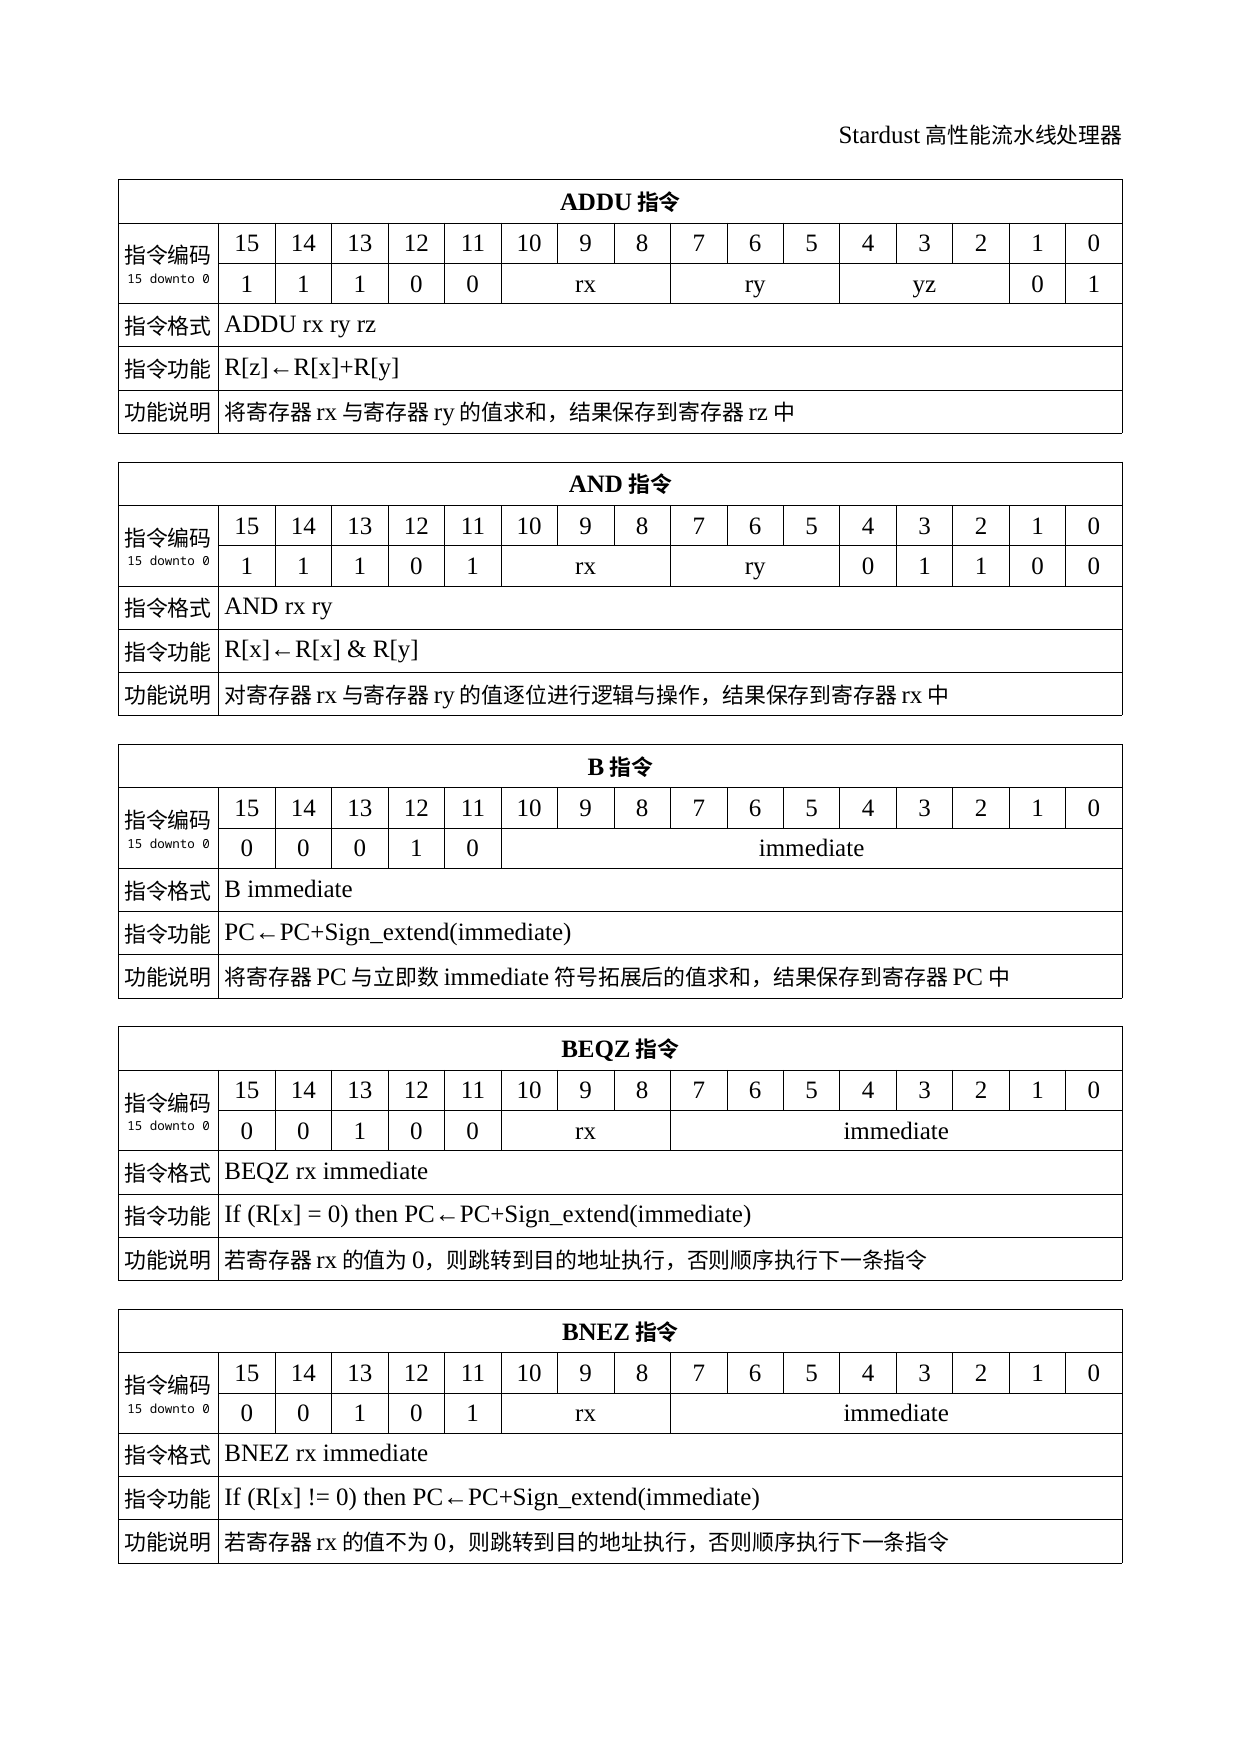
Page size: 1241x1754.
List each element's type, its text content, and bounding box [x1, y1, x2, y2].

table_cell 15 [219, 788, 275, 828]
table_cell 0 [445, 829, 501, 868]
table_cell 8 [615, 1353, 670, 1392]
table_cell 15 [219, 1353, 275, 1392]
table_cell 9 [558, 1353, 614, 1392]
table_cell 2 [953, 1353, 1009, 1392]
table_cell 2 [953, 506, 1009, 545]
table_cell 指令编码 15 downto 0 [119, 1353, 218, 1433]
table_cell 0 [1066, 506, 1122, 545]
table_cell 12 [389, 224, 444, 263]
table_cell 0 [1066, 224, 1122, 263]
table_cell 4 [840, 788, 896, 828]
table_cell 9 [558, 788, 614, 828]
table_cell 6 [728, 506, 783, 545]
table_cell 7 [671, 1353, 727, 1392]
table_cell 0 [389, 1111, 444, 1150]
table_cell 12 [389, 506, 444, 545]
table_cell 0 [1066, 1071, 1122, 1110]
table_cell 指令编码 15 downto 0 [119, 224, 218, 303]
table_cell 11 [445, 506, 501, 545]
table_cell 2 [953, 1071, 1009, 1110]
table_cell 10 [502, 788, 557, 828]
table_cell 11 [445, 224, 501, 263]
table_cell BEQZ rx immediate [219, 1151, 1122, 1193]
table_cell 6 [728, 788, 783, 828]
table_cell rx [502, 546, 670, 586]
table_cell 0 [1010, 546, 1065, 586]
table_cell 11 [445, 1071, 501, 1110]
table_cell 8 [615, 224, 670, 263]
table_cell 5 [784, 1353, 839, 1392]
table_cell 功能说明 [119, 391, 218, 433]
table_cell 若寄存器rx的值为0，则跳转到目的地址执行，否则顺序执行下一条指令 [219, 1238, 1122, 1280]
table_cell 15 [219, 1071, 275, 1110]
table_header B指令 [119, 745, 1122, 787]
table_cell 0 [389, 264, 444, 303]
table_cell 指令格式 [119, 869, 218, 911]
table_cell 0 [219, 829, 275, 868]
table_cell 0 [445, 264, 501, 303]
table_cell 指令功能 [119, 912, 218, 954]
table_cell 13 [332, 788, 388, 828]
table_cell 对寄存器rx与寄存器ry的值逐位进行逻辑与操作，结果保存到寄存器rx中 [219, 673, 1122, 715]
table_cell 0 [389, 546, 444, 586]
table_cell BNEZ rx immediate [219, 1434, 1122, 1476]
table_cell 13 [332, 224, 388, 263]
table_cell immediate [671, 1111, 1122, 1150]
table_cell 指令编码 15 downto 0 [119, 506, 218, 586]
table_cell 1 [1010, 1353, 1065, 1392]
table_cell 15 [219, 224, 275, 263]
table_cell 指令格式 [119, 1151, 218, 1193]
table_header ADDU指令 [119, 180, 1122, 222]
table_cell 功能说明 [119, 1238, 218, 1280]
table_header BNEZ指令 [119, 1310, 1122, 1352]
table_cell 14 [276, 1353, 331, 1392]
table_cell 4 [840, 1353, 896, 1392]
table_cell 1 [219, 264, 275, 303]
table_cell 14 [276, 1071, 331, 1110]
table_cell 14 [276, 224, 331, 263]
table_cell 14 [276, 506, 331, 545]
table_cell 7 [671, 506, 727, 545]
table_cell 1 [276, 546, 331, 586]
table_cell 将寄存器rx与寄存器ry的值求和，结果保存到寄存器rz中 [219, 391, 1122, 433]
table_cell 4 [840, 1071, 896, 1110]
table_cell 15 [219, 506, 275, 545]
table_cell 1 [1010, 1071, 1065, 1110]
table_cell 10 [502, 1353, 557, 1392]
table_cell 0 [219, 1111, 275, 1150]
table_cell 12 [389, 1353, 444, 1392]
table_cell rx [502, 1394, 670, 1433]
table_cell 8 [615, 788, 670, 828]
table_cell 2 [953, 788, 1009, 828]
table_cell 0 [1066, 1353, 1122, 1392]
table_cell 9 [558, 506, 614, 545]
table_cell 0 [332, 829, 388, 868]
table_cell R[x]←R[x] & R[y] [219, 630, 1122, 672]
table_cell 11 [445, 1353, 501, 1392]
table_cell immediate [502, 829, 1122, 868]
table_cell 3 [897, 788, 952, 828]
table_cell 13 [332, 1353, 388, 1392]
table_cell 指令格式 [119, 587, 218, 629]
table_cell 将寄存器PC与立即数immediate符号拓展后的值求和，结果保存到寄存器PC中 [219, 955, 1122, 998]
table_cell 1 [276, 264, 331, 303]
table_cell 13 [332, 1071, 388, 1110]
table_cell 4 [840, 506, 896, 545]
table_cell 0 [1066, 546, 1122, 586]
table_cell 功能说明 [119, 955, 218, 998]
table_cell 10 [502, 506, 557, 545]
table_cell 1 [953, 546, 1009, 586]
table_cell rx [502, 264, 670, 303]
table_cell 9 [558, 224, 614, 263]
table_cell ADDU rx ry rz [219, 304, 1122, 346]
table_cell 0 [840, 546, 896, 586]
table_cell B immediate [219, 869, 1122, 911]
table_cell 若寄存器rx的值不为0，则跳转到目的地址执行，否则顺序执行下一条指令 [219, 1520, 1122, 1562]
table_cell 0 [276, 1111, 331, 1150]
table_cell ry [671, 264, 839, 303]
table_cell PC←PC+Sign_extend(immediate) [219, 912, 1122, 954]
table_header BEQZ指令 [119, 1027, 1122, 1070]
table_cell 1 [332, 264, 388, 303]
table_cell 1 [897, 546, 952, 586]
table_cell 6 [728, 224, 783, 263]
table_cell 3 [897, 1353, 952, 1392]
table_cell 指令格式 [119, 304, 218, 346]
table_cell yz [840, 264, 1009, 303]
table_cell 1 [1010, 224, 1065, 263]
table_cell 11 [445, 788, 501, 828]
table_cell 0 [219, 1394, 275, 1433]
table_cell 3 [897, 1071, 952, 1110]
table_cell 1 [1010, 506, 1065, 545]
table_cell 0 [276, 829, 331, 868]
table_cell 1 [332, 1394, 388, 1433]
table_cell 功能说明 [119, 673, 218, 715]
table_cell 1 [445, 1394, 501, 1433]
table_cell 5 [784, 1071, 839, 1110]
table_cell If (R[x] = 0) then PC←PC+Sign_extend(immediate) [219, 1195, 1122, 1237]
table_cell 0 [389, 1394, 444, 1433]
table_cell 2 [953, 224, 1009, 263]
table_cell 12 [389, 788, 444, 828]
table_cell 0 [1066, 788, 1122, 828]
table_cell 10 [502, 224, 557, 263]
table_cell 指令格式 [119, 1434, 218, 1476]
table_cell 指令功能 [119, 630, 218, 672]
table_cell 1 [1066, 264, 1122, 303]
table_cell AND rx ry [219, 587, 1122, 629]
table_cell ry [671, 546, 839, 586]
table_cell 6 [728, 1353, 783, 1392]
table_cell 1 [445, 546, 501, 586]
table_cell 8 [615, 506, 670, 545]
table_cell 10 [502, 1071, 557, 1110]
table_cell 9 [558, 1071, 614, 1110]
table_cell 1 [332, 1111, 388, 1150]
table_cell R[z]←R[x]+R[y] [219, 347, 1122, 389]
table_cell 4 [840, 224, 896, 263]
table_cell 0 [276, 1394, 331, 1433]
table_cell 8 [615, 1071, 670, 1110]
table_cell 7 [671, 224, 727, 263]
table_cell If (R[x] != 0) then PC←PC+Sign_extend(immediate) [219, 1477, 1122, 1519]
table_cell 13 [332, 506, 388, 545]
table_cell 7 [671, 1071, 727, 1110]
table_cell 0 [1010, 264, 1065, 303]
table_cell 1 [219, 546, 275, 586]
table_cell 5 [784, 506, 839, 545]
table_cell 5 [784, 224, 839, 263]
table_cell 指令功能 [119, 1195, 218, 1237]
table_cell 5 [784, 788, 839, 828]
table_cell 0 [445, 1111, 501, 1150]
table_cell 指令编码 15 downto 0 [119, 1071, 218, 1150]
table_cell 3 [897, 506, 952, 545]
table_cell 1 [1010, 788, 1065, 828]
table_cell 6 [728, 1071, 783, 1110]
table_cell 指令功能 [119, 1477, 218, 1519]
table_cell 14 [276, 788, 331, 828]
table_cell rx [502, 1111, 670, 1150]
table_cell 指令功能 [119, 347, 218, 389]
table_header AND指令 [119, 463, 1122, 505]
table_cell 7 [671, 788, 727, 828]
table_cell 指令编码 15 downto 0 [119, 788, 218, 868]
table_cell 功能说明 [119, 1520, 218, 1562]
table_cell 3 [897, 224, 952, 263]
table_cell 1 [332, 546, 388, 586]
table_cell 12 [389, 1071, 444, 1110]
table_cell immediate [671, 1394, 1122, 1433]
table_cell 1 [389, 829, 444, 868]
